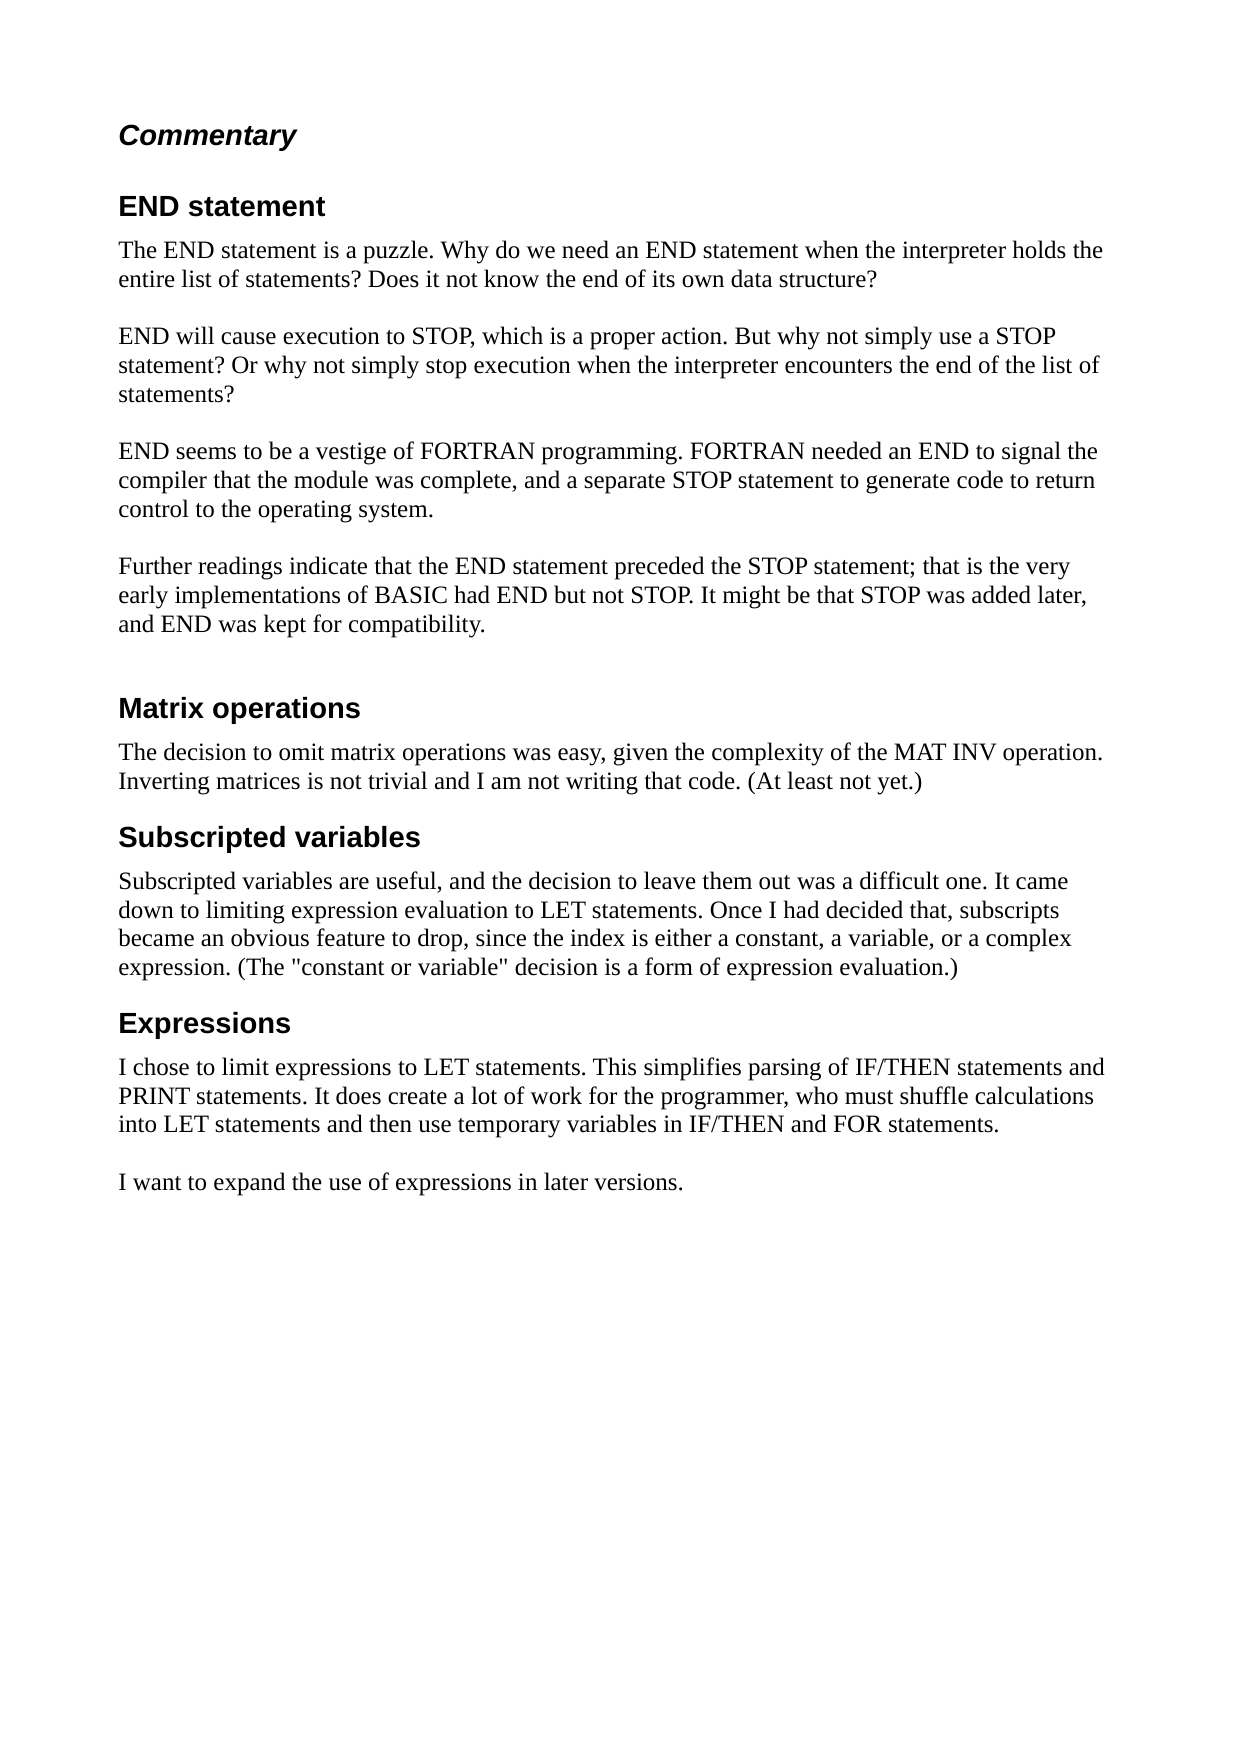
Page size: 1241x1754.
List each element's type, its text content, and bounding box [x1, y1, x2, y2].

text I want to expand the use of expressions in later versions. [118, 1167, 1122, 1196]
subtitle Commentary [118, 118, 1122, 152]
subtitle Expressions [118, 1006, 1122, 1039]
subtitle Matrix operations [118, 691, 1122, 725]
text Further readings indicate that the END statement preceded the STOP statement; that is the very early implementations of BASIC had END but not STOP. It might be that STOP was added later, and END was kept for compatibility. [118, 551, 1122, 638]
text The END statement is a puzzle. Why do we need an END statement when the interpreter holds the entire list of statements? Does it not know the end of its own data structure? [118, 235, 1122, 293]
text The decision to omit matrix operations was easy, given the complexity of the MAT INV operation. Inverting matrices is not trivial and I am not writing that code. (At least not yet.) [118, 737, 1122, 795]
text END seems to be a vestige of FORTRAN programming. FORTRAN needed an END to signal the compiler that the module was complete, and a separate STOP statement to generate code to return control to the operating system. [118, 436, 1122, 523]
text END will cause execution to STOP, which is a proper action. But why not simply use a STOP statement? Or why not simply stop execution when the interpreter encounters the end of the list of statements? [118, 321, 1122, 408]
subtitle Subscripted variables [118, 820, 1122, 853]
text Subscripted variables are useful, and the decision to leave them out was a difficult one. It came down to limiting expression evaluation to LET statements. Once I had decided that, subscripts became an obvious feature to drop, since the index is either a constant, a variable, or a complex expression. (The "constant or variable" decision is a form of expression evaluation.) [118, 866, 1122, 981]
subtitle END statement [118, 189, 1122, 223]
text I chose to limit expressions to LET statements. This simplifies parsing of IF/THEN statements and PRINT statements. It does create a lot of work for the programmer, who must shuffle calculations into LET statements and then use temporary variables in IF/THEN and FOR statements. [118, 1052, 1122, 1138]
